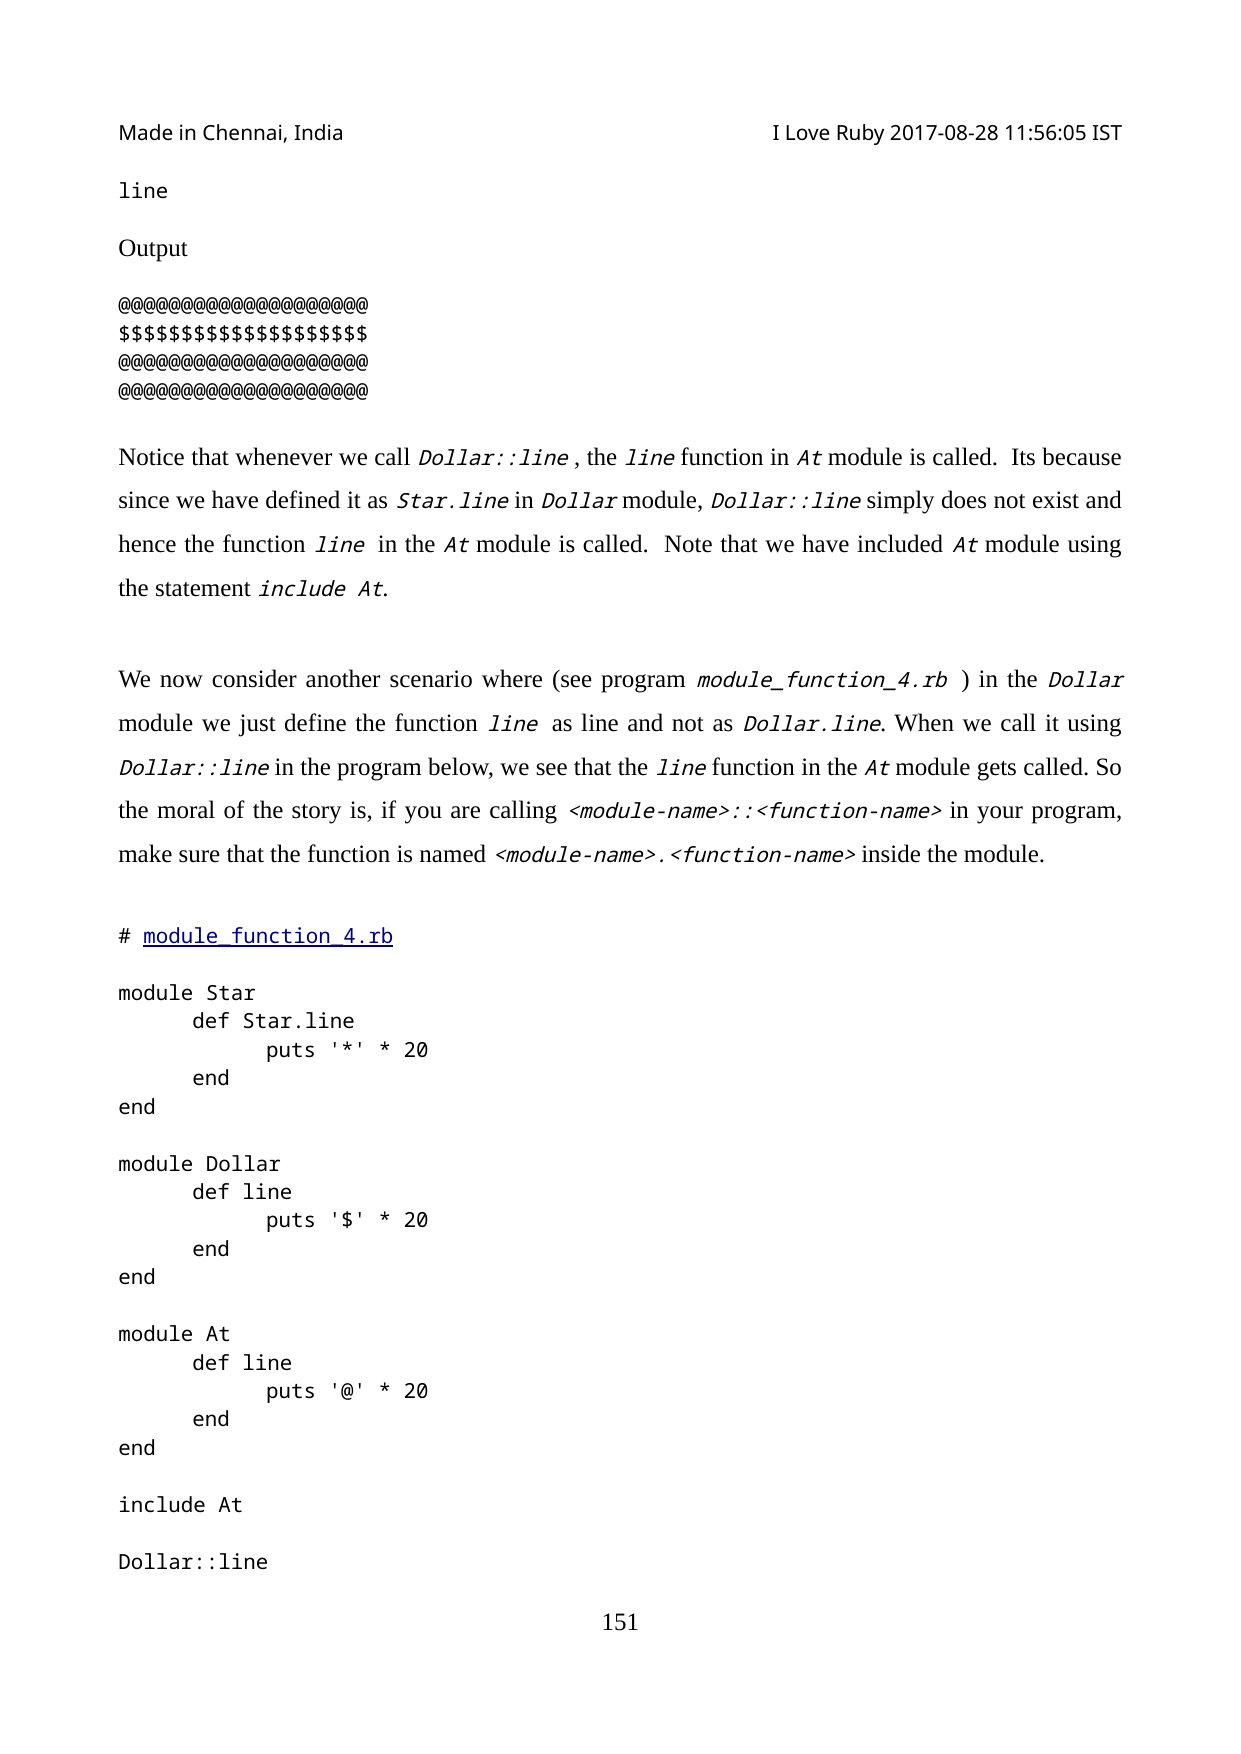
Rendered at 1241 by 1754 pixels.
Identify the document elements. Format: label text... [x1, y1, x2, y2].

text @@@@@@@@@@@@@@@@@@@@ [118, 376, 1122, 404]
text include At [118, 1490, 1122, 1518]
text We now consider another scenario where (see program module_function_4.rb ) in the Dollar module we just define the function line as line and not as Dollar.line. When we call it using Dollar::line in the program below, we see that the line function in the At module gets called. So the moral of the story is, if you are calling <module-name>::<function-name> in your program, make sure that the function is named <module-name>.<function-name> inside the module. [118, 664, 1122, 869]
text def Star.line [118, 1006, 1122, 1035]
text def line [118, 1177, 1122, 1206]
text end [118, 1234, 1122, 1262]
text module Dollar [118, 1149, 1122, 1177]
text end [118, 1262, 1122, 1291]
text module At [118, 1319, 1122, 1348]
text def line [118, 1348, 1122, 1376]
text $$$$$$$$$$$$$$$$$$$$ [118, 319, 1122, 347]
text puts '@' * 20 [118, 1376, 1122, 1404]
text end [118, 1433, 1122, 1461]
text Dollar::line [118, 1547, 1122, 1575]
text Notice that whenever we call Dollar::line , the line function in At module is called. Its because since we have defined it as Star.line in Dollar module, Dollar::line simply does not exist and hence the function line in the At module is called. Note that we have included At module using the statement include At. [118, 442, 1122, 603]
text module Star [118, 978, 1122, 1006]
text # module_function_4.rb [118, 921, 1122, 949]
text end [118, 1092, 1122, 1120]
text line [118, 176, 1122, 204]
text end [118, 1063, 1122, 1092]
text @@@@@@@@@@@@@@@@@@@@ [118, 290, 1122, 319]
text end [118, 1404, 1122, 1433]
text puts '$' * 20 [118, 1206, 1122, 1234]
text @@@@@@@@@@@@@@@@@@@@ [118, 347, 1122, 376]
text puts '*' * 20 [118, 1035, 1122, 1063]
text Output [118, 233, 1122, 262]
